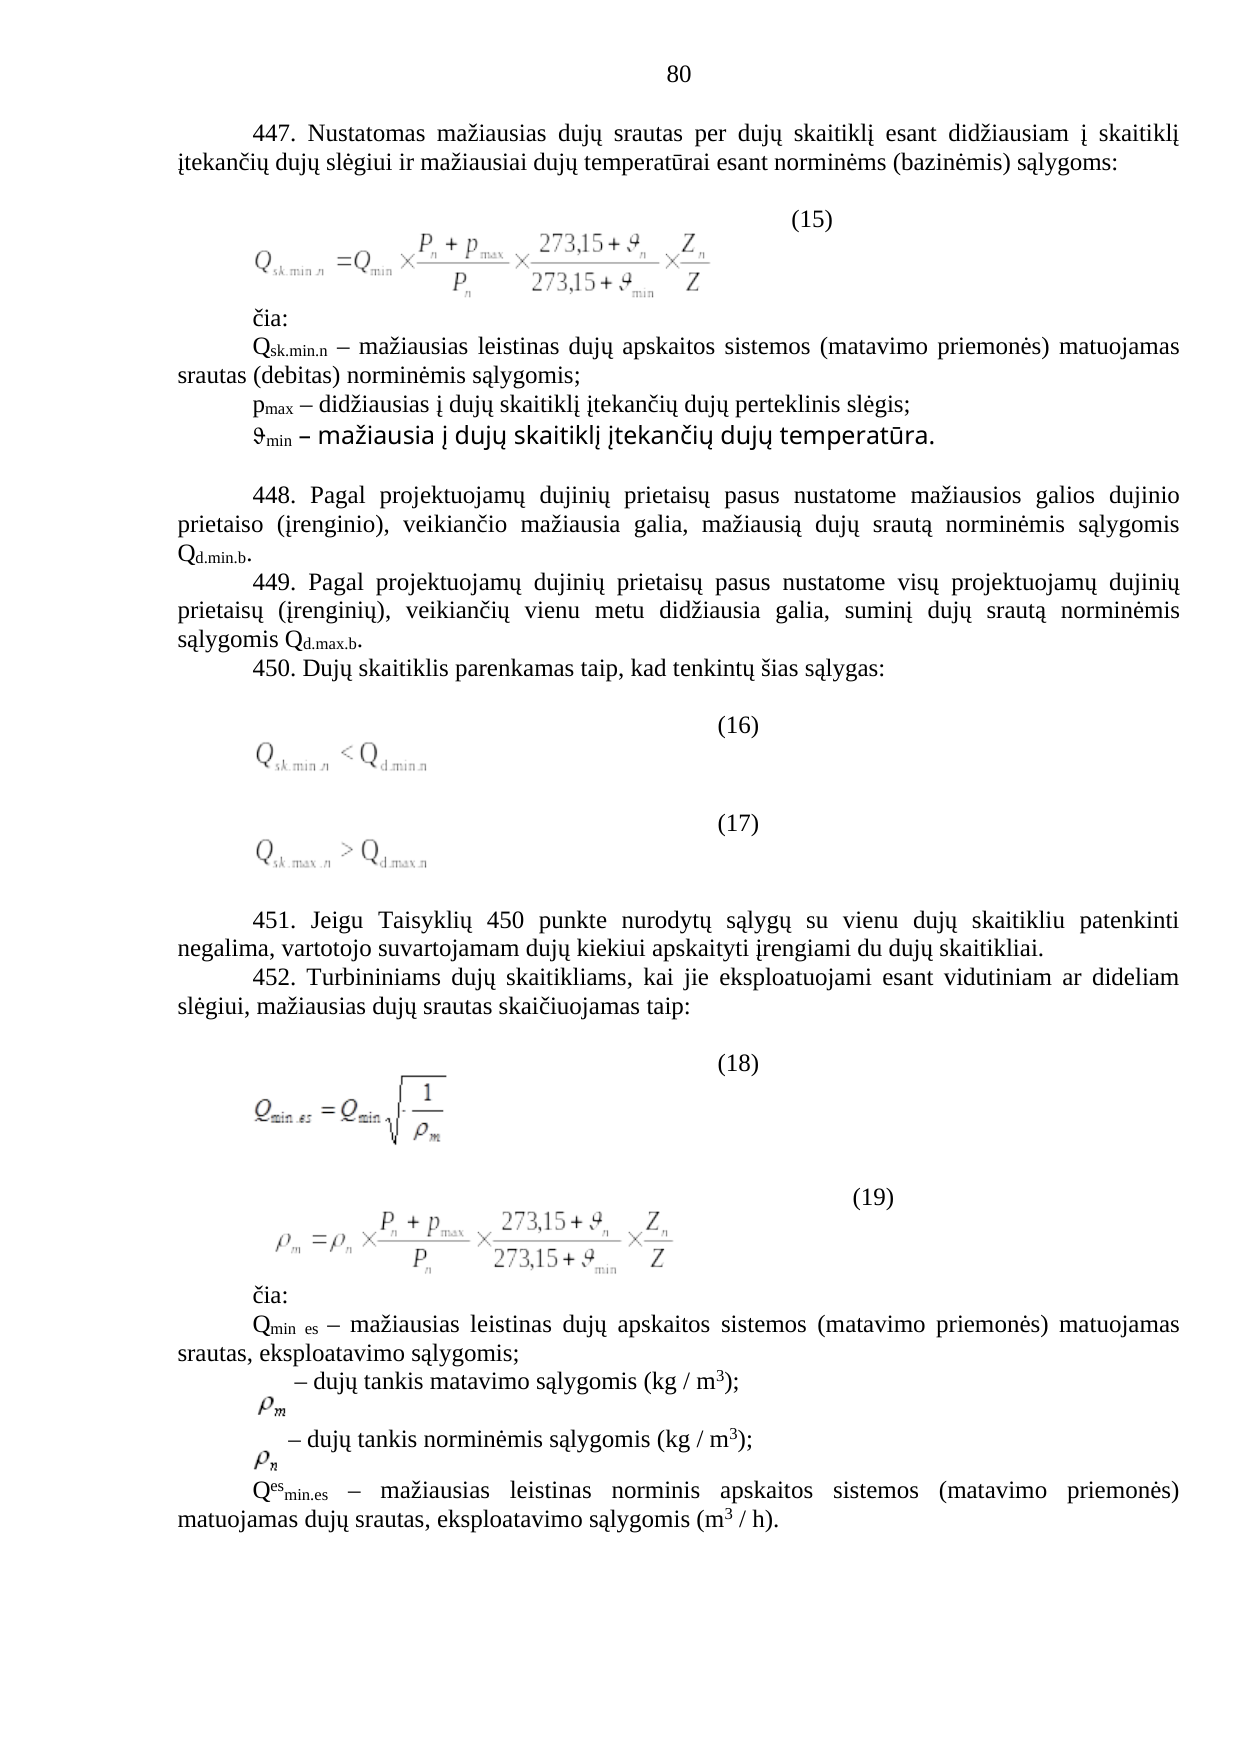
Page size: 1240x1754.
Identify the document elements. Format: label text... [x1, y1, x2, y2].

text (16) [177, 711, 1181, 779]
text 451. Jeigu Taisyklių 450 punkte nurodytų sąlygų su vienu dujų skaitikliu patenkinti negalima, vartotojo suvartojamam dujų kiekiui apskaityti įrengiami du dujų skaitikliai. [177, 905, 1181, 962]
text – dujų tankis matavimo sąlygomis (kg / m3); [177, 1366, 1181, 1424]
text 449. Pagal projektuojamų dujinių prietaisų pasus nustatome visų projektuojamų dujinių prietaisų (įrenginių), veikiančių vienu metu didžiausia galia, suminį dujų srautą norminėmis sąlygomis Qd.max.b. [177, 567, 1181, 653]
text Qsk.min.n – mažiausias leistinas dujų apskaitos sistemos (matavimo priemonės) matuojamas srautas (debitas) norminėmis sąlygomis; [177, 331, 1181, 389]
text Qesmin.es – mažiausias leistinas norminis apskaitos sistemos (matavimo priemonės) matuojamas dujų srautas, eksploatavimo sąlygomis (m3 / h). [177, 1476, 1181, 1533]
text (17) [177, 808, 1181, 876]
text min – mažiausia į dujų skaitiklį įtekančių dujų temperatūra. [177, 418, 1181, 452]
text Qmin es – mažiausias leistinas dujų apskaitos sistemos (matavimo priemonės) matuojamas srautas, eksploatavimo sąlygomis; [177, 1309, 1181, 1366]
text 447. Nustatomas mažiausias dujų srautas per dujų skaitiklį esant didžiausiam į skaitiklį įtekančių dujų slėgiui ir mažiausiai dujų temperatūrai esant norminėms (bazinėmis) sąlygoms: [177, 118, 1181, 176]
text pmax – didžiausias į dujų skaitiklį įtekančių dujų perteklinis slėgis; [177, 389, 1181, 418]
text 452. Turbininiams dujų skaitikliams, kai jie eksploatuojami esant vidutiniam ar dideliam slėgiui, mažiausias dujų srautas skaičiuojamas taip: [177, 962, 1181, 1020]
text – dujų tankis norminėmis sąlygomis (kg / m3); [177, 1424, 1181, 1476]
text (18) [177, 1048, 1181, 1153]
text (19) [177, 1182, 1181, 1280]
text 448. Pagal projektuojamų dujinių prietaisų pasus nustatome mažiausios galios dujinio prietaiso (įrenginio), veikiančio mažiausia galia, mažiausią dujų srautą norminėmis sąlygomis Qd.min.b. [177, 481, 1181, 567]
text 450. Dujų skaitiklis parenkamas taip, kad tenkintų šias sąlygas: [177, 653, 1181, 682]
text čia: [177, 1280, 1181, 1309]
text čia: [177, 303, 1181, 331]
text (15) [251, 204, 1181, 303]
